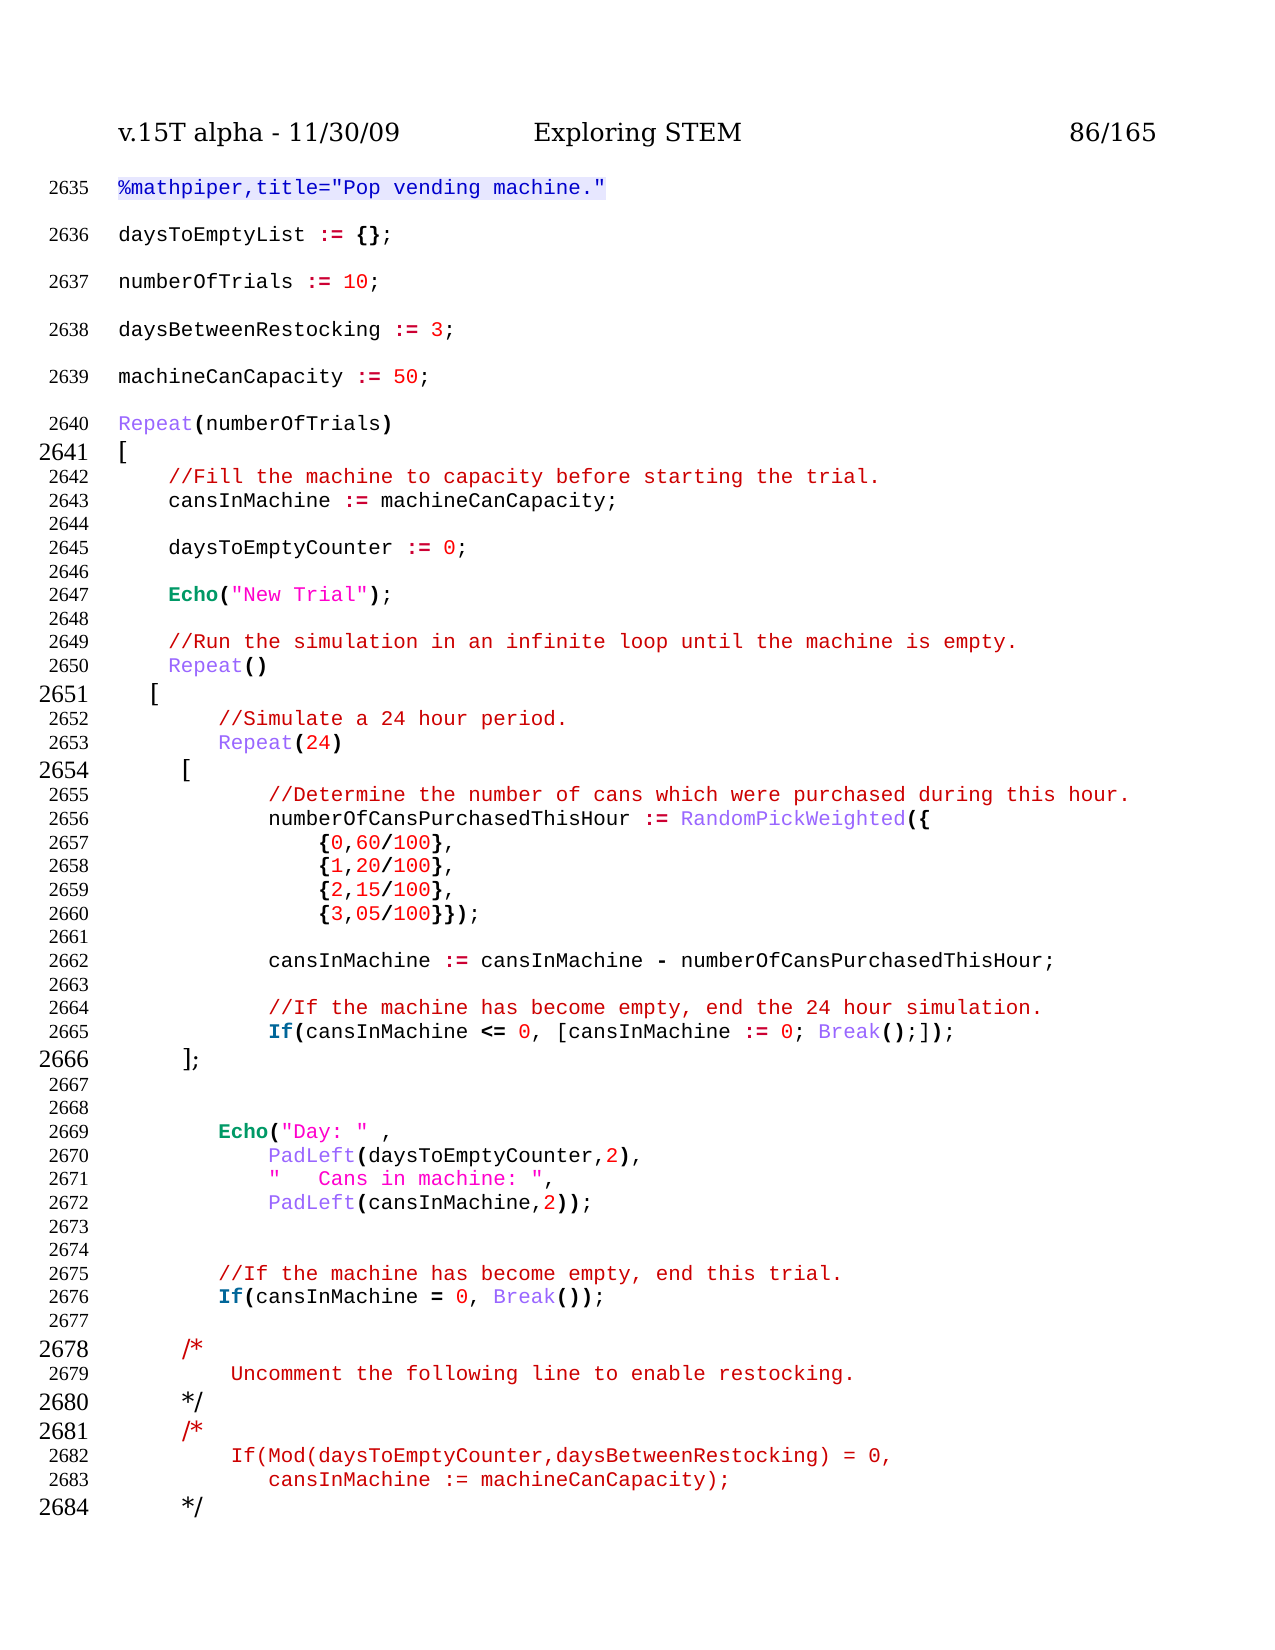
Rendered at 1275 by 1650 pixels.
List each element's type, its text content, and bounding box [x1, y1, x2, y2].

text cansInMachine := machineCanCapacity); [118, 1469, 1157, 1492]
text */ [118, 1492, 1157, 1521]
text ]; [118, 1044, 1157, 1074]
text //Fill the machine to capacity before starting the trial. [118, 466, 1157, 490]
text " Cans in machine: ", [118, 1168, 1157, 1192]
text Uncomment the following line to enable restocking. [118, 1363, 1157, 1387]
text {3,05/100}}); [118, 903, 1157, 926]
text {1,20/100}, [118, 855, 1157, 879]
text //Run the simulation in an infinite loop until the machine is empty. [118, 632, 1157, 655]
text PadLeft(cansInMachine,2)); [118, 1192, 1157, 1216]
text daysBetweenRestocking := 3; [118, 319, 1157, 342]
text //If the machine has become empty, end this trial. [118, 1263, 1157, 1287]
text cansInMachine := machineCanCapacity; [118, 490, 1157, 513]
text Repeat(numberOfTrials) [118, 413, 1157, 437]
text If(cansInMachine <= 0, [cansInMachine := 0; Break();]); [118, 1021, 1157, 1044]
text {0,60/100}, [118, 832, 1157, 855]
text [ [118, 679, 1157, 708]
text If(cansInMachine = 0, Break()); [118, 1287, 1157, 1310]
text Echo("New Trial"); [118, 584, 1157, 608]
text {2,15/100}, [118, 879, 1157, 903]
text cansInMachine := cansInMachine - numberOfCansPurchasedThisHour; [118, 950, 1157, 974]
text */ [118, 1387, 1157, 1416]
text /* [118, 1416, 1157, 1445]
text numberOfCansPurchasedThisHour := RandomPickWeighted({ [118, 808, 1157, 832]
text %mathpiper,title="Pop vending machine." [118, 177, 1157, 200]
text PadLeft(daysToEmptyCounter,2), [118, 1145, 1157, 1168]
text [ [118, 755, 1157, 784]
text daysToEmptyCounter := 0; [118, 537, 1157, 561]
text [ [118, 437, 1157, 466]
text numberOfTrials := 10; [118, 271, 1157, 295]
text Repeat() [118, 655, 1157, 679]
text Echo("Day: " , [118, 1121, 1157, 1145]
text If(Mod(daysToEmptyCounter,daysBetweenRestocking) = 0, [118, 1445, 1157, 1469]
text //If the machine has become empty, end the 24 hour simulation. [118, 997, 1157, 1021]
text //Determine the number of cans which were purchased during this hour. [118, 784, 1157, 808]
text /* [118, 1334, 1157, 1363]
text machineCanCapacity := 50; [118, 366, 1157, 389]
text daysToEmptyList := {}; [118, 224, 1157, 248]
text //Simulate a 24 hour period. [118, 708, 1157, 732]
text Repeat(24) [118, 732, 1157, 755]
